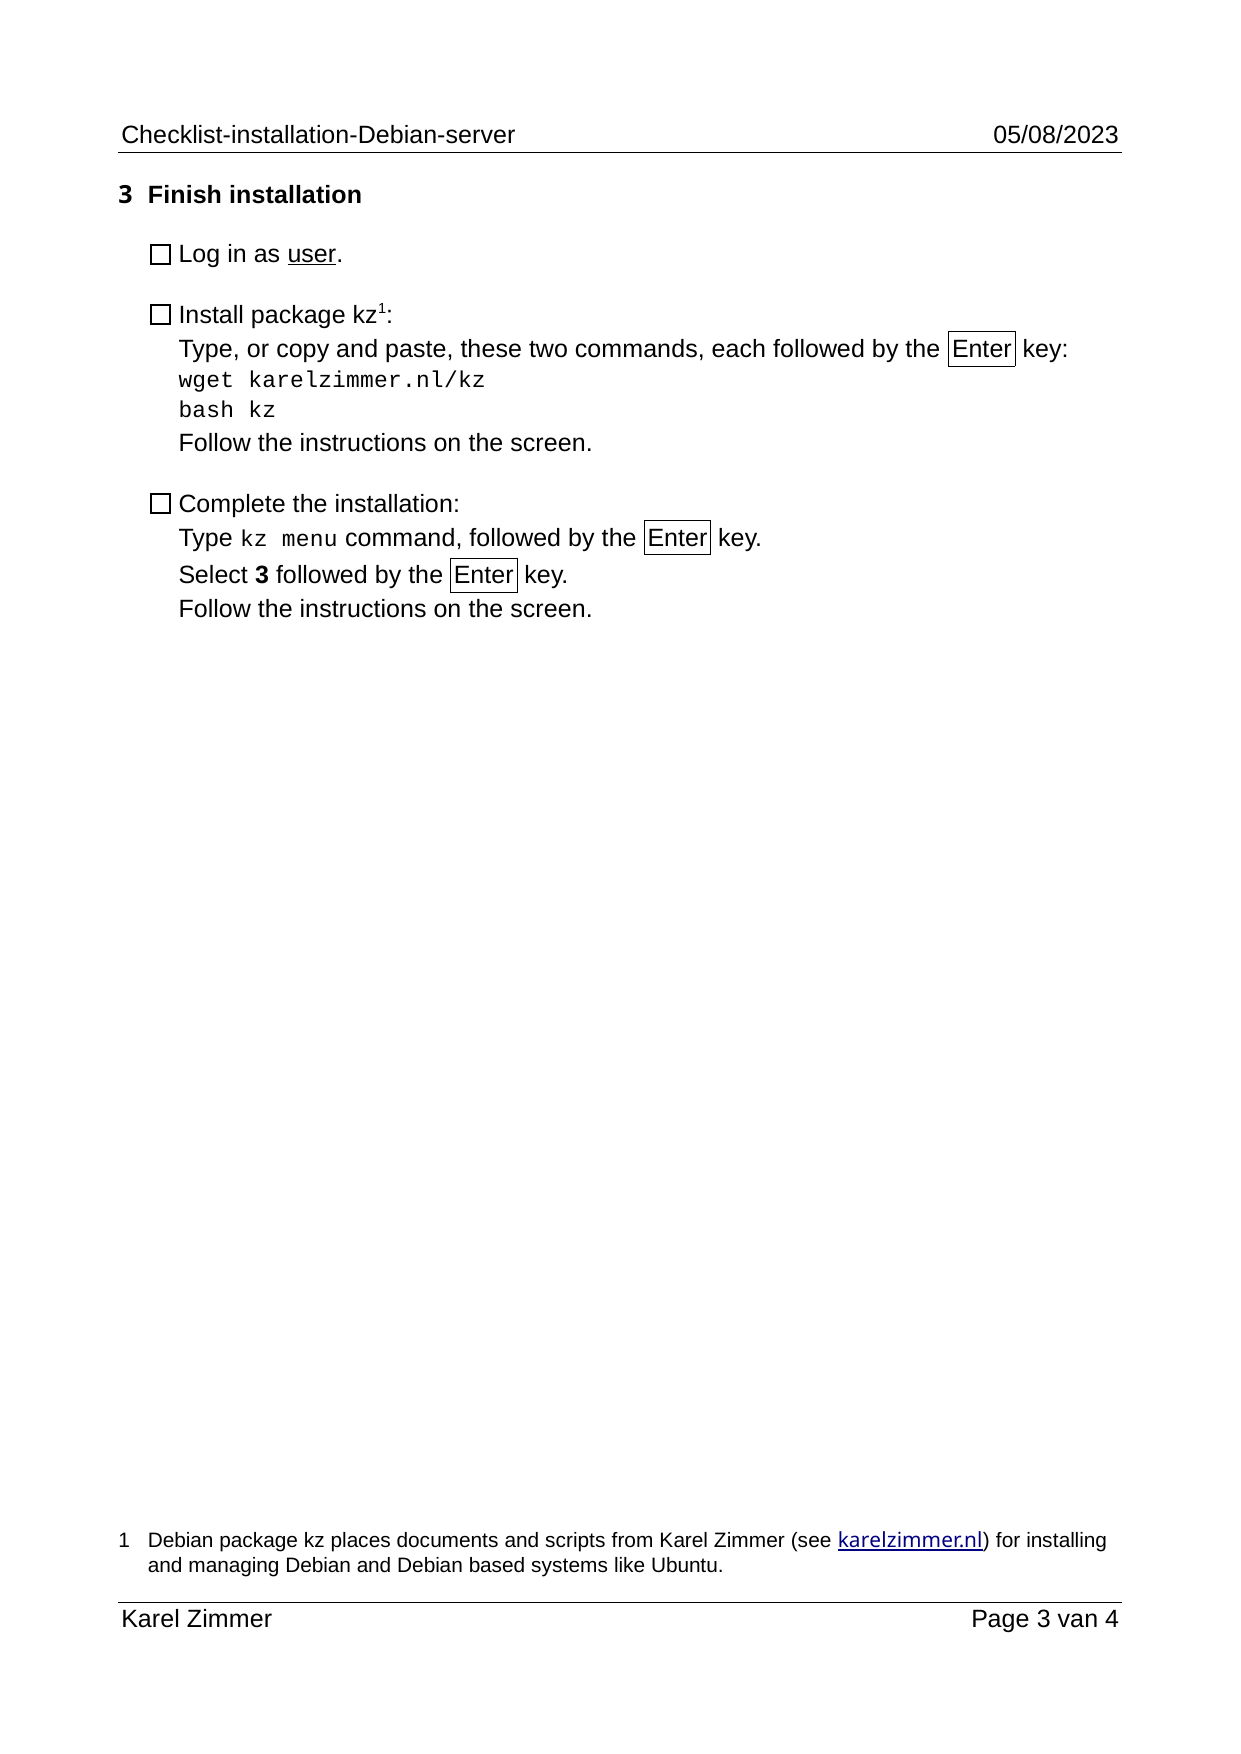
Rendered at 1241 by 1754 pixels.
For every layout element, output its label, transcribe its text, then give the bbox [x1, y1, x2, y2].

table_header [118, 239, 142, 269]
table_cell Type, or copy and paste, these two commands, each followed by the Enter key: [177, 330, 1122, 367]
table_cell bash kz [177, 398, 1122, 428]
table_cell [118, 398, 142, 428]
table_cell [118, 458, 142, 489]
table_cell [118, 594, 142, 624]
table_cell Install package kz: [177, 300, 1122, 330]
table_cell [142, 368, 177, 398]
table_cell Select 3 followed by the Enter key. [177, 556, 1122, 594]
table_cell [118, 489, 142, 519]
table_cell Type kz menu command, followed by the Enter key. [177, 519, 1122, 556]
table_cell [142, 428, 177, 458]
table_cell [118, 519, 142, 556]
list Finish installation [118, 177, 1122, 211]
table_cell [118, 300, 142, 330]
table_cell [142, 519, 177, 556]
table_cell [177, 458, 1122, 489]
table_cell [118, 428, 142, 458]
table_cell Follow the instructions on the screen. [177, 428, 1122, 458]
table_cell [142, 489, 177, 519]
table_cell wget karelzimmer.nl/kz [177, 368, 1122, 398]
table_header Log in as USER. [177, 239, 1122, 269]
table_cell [142, 398, 177, 428]
table_cell [142, 556, 177, 594]
table_cell [142, 594, 177, 624]
table_header [142, 239, 177, 269]
table_cell [142, 269, 177, 300]
table_cell [118, 330, 142, 367]
table_cell [142, 330, 177, 367]
table_cell [142, 300, 177, 330]
table_cell Follow the instructions on the screen. [177, 594, 1122, 624]
table_cell [118, 269, 142, 300]
table_cell [118, 368, 142, 398]
table_cell [118, 556, 142, 594]
table_cell [142, 458, 177, 489]
table_cell [177, 269, 1122, 300]
table_cell Complete the installation: [177, 489, 1122, 519]
